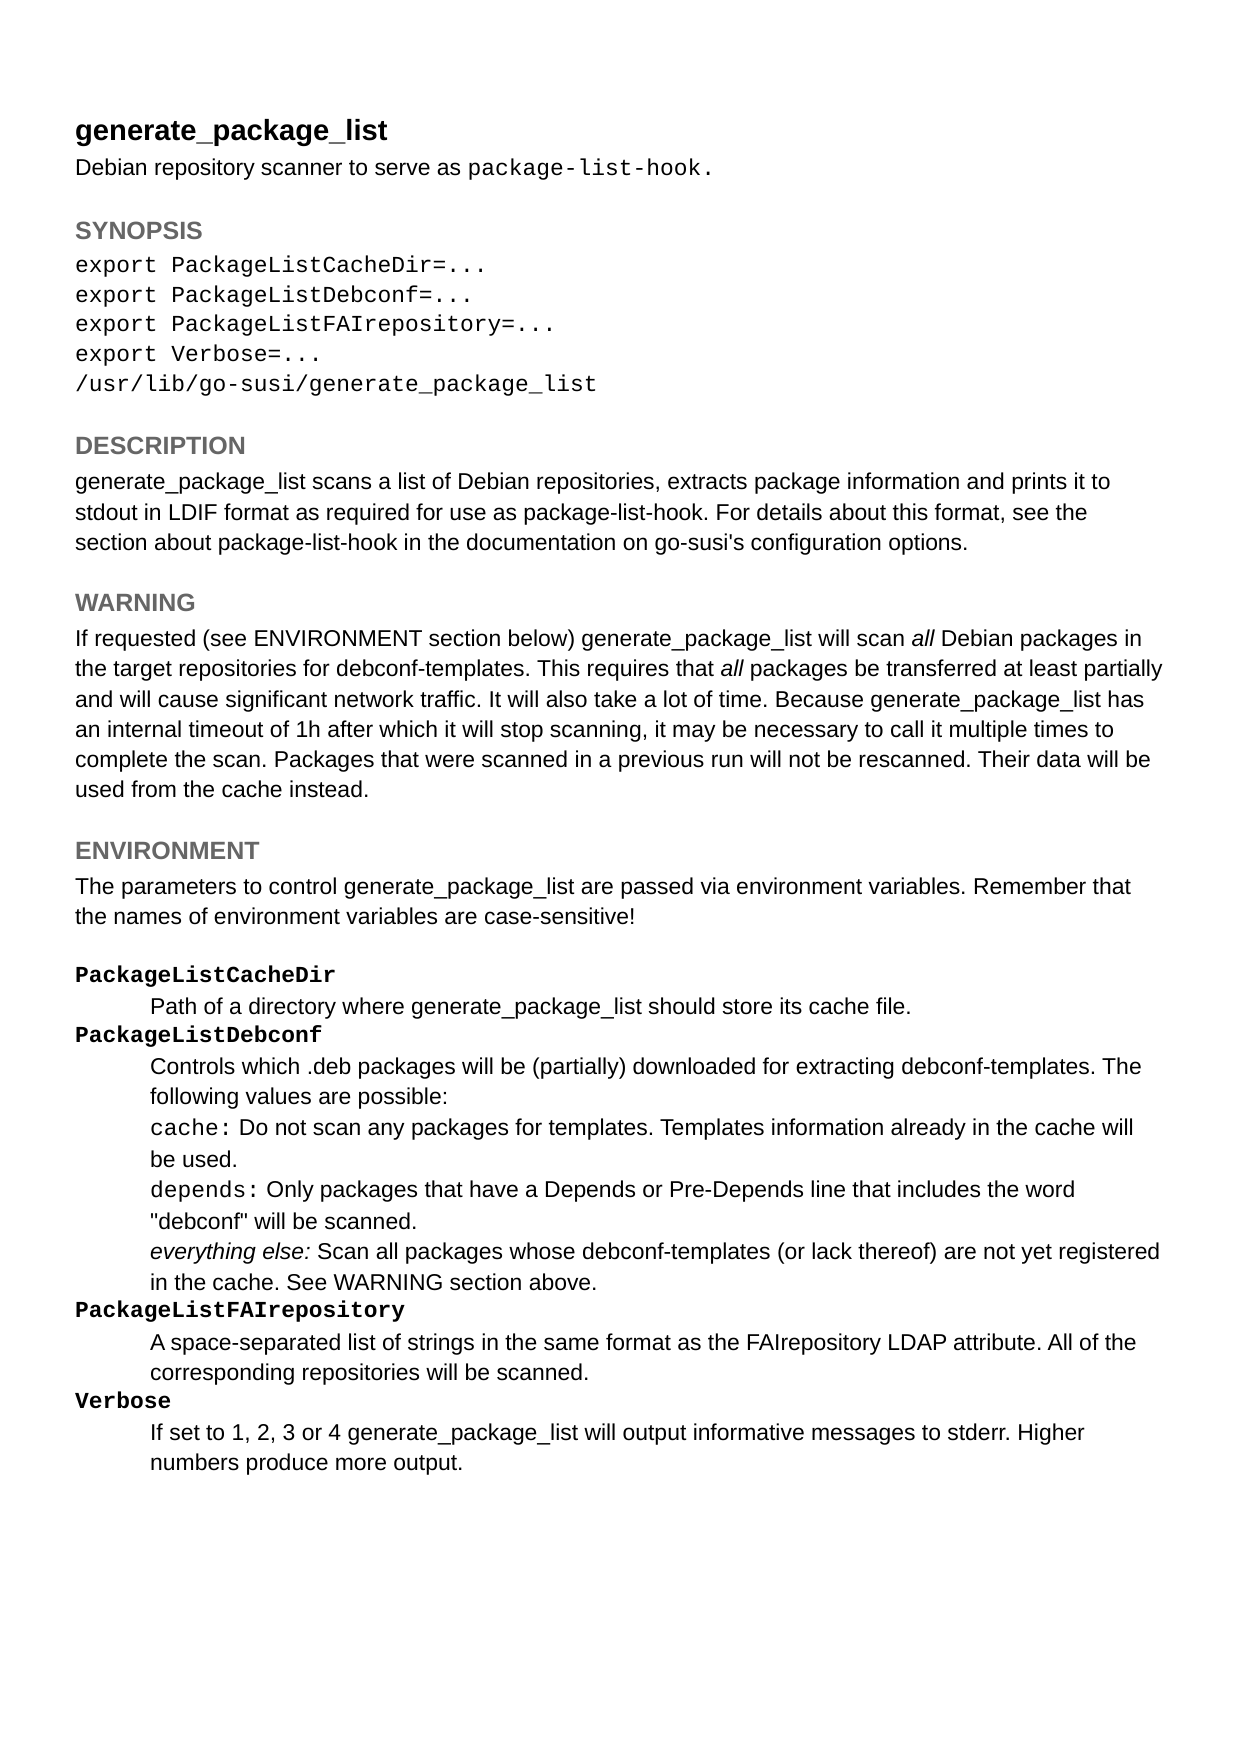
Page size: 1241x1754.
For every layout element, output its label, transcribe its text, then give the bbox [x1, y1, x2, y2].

subtitle WARNING [75, 588, 1165, 617]
subtitle DESCRIPTION [75, 431, 1165, 460]
text Path of a directory where generate_package_list should store its cache file. [150, 993, 1165, 1019]
text /usr/lib/go-susi/generate_package_list [75, 372, 1165, 398]
text PackageListCacheDir [75, 963, 1165, 989]
text cache: Do not scan any packages for templates. Templates information already in the cache will be used. [150, 1113, 1165, 1172]
text A space-separated list of strings in the same format as the FAIrepository LDAP attribute. All of the corresponding repositories will be scanned. [150, 1328, 1165, 1385]
text PackageListFAIrepository [75, 1299, 1165, 1325]
text The parameters to control generate_package_list are passed via environment variables. Remember that the names of environment variables are case-sensitive! [75, 873, 1165, 929]
text depends: Only packages that have a Depends or Pre-Depends line that includes the word "debconf" will be scanned. [150, 1176, 1165, 1234]
subtitle SYNOPSIS [75, 216, 1165, 245]
text everything else: Scan all packages whose debconf-templates (or lack thereof) are not yet registered in the cache. See WARNING section above. [150, 1238, 1165, 1295]
subtitle generate_package_list [75, 112, 1165, 146]
text export PackageListCacheDir=... [75, 253, 1165, 279]
text If requested (see ENVIRONMENT section below) generate_package_list will scan all Debian packages in the target repositories for debconf-templates. This requires that all packages be transferred at least partially and will cause significant network traffic. It will also take a lot of time. Because generate_package_list has an internal timeout of 1h after which it will stop scanning, it may be necessary to call it multiple times to complete the scan. Packages that were scanned in a previous run will not be rescanned. Their data will be used from the cache instead. [75, 625, 1165, 803]
text If set to 1, 2, 3 or 4 generate_package_list will output informative messages to stderr. Higher numbers produce more output. [150, 1419, 1165, 1475]
text Verbose [75, 1389, 1165, 1415]
text generate_package_list scans a list of Debian repositories, extracts package information and prints it to stdout in LDIF format as required for use as package-list-hook. For details about this format, see the section about package-list-hook in the documentation on go-susi's configuration options. [75, 468, 1165, 555]
text Controls which .deb packages will be (partially) downloaded for extracting debconf-templates. The following values are possible: [150, 1053, 1165, 1110]
text PackageListDebconf [75, 1023, 1165, 1049]
text export PackageListFAIrepository=... [75, 313, 1165, 339]
subtitle ENVIRONMENT [75, 836, 1165, 864]
text Debian repository scanner to serve as package-list-hook. [75, 154, 1165, 183]
text export PackageListDebconf=... [75, 283, 1165, 309]
text export Verbose=... [75, 342, 1165, 368]
